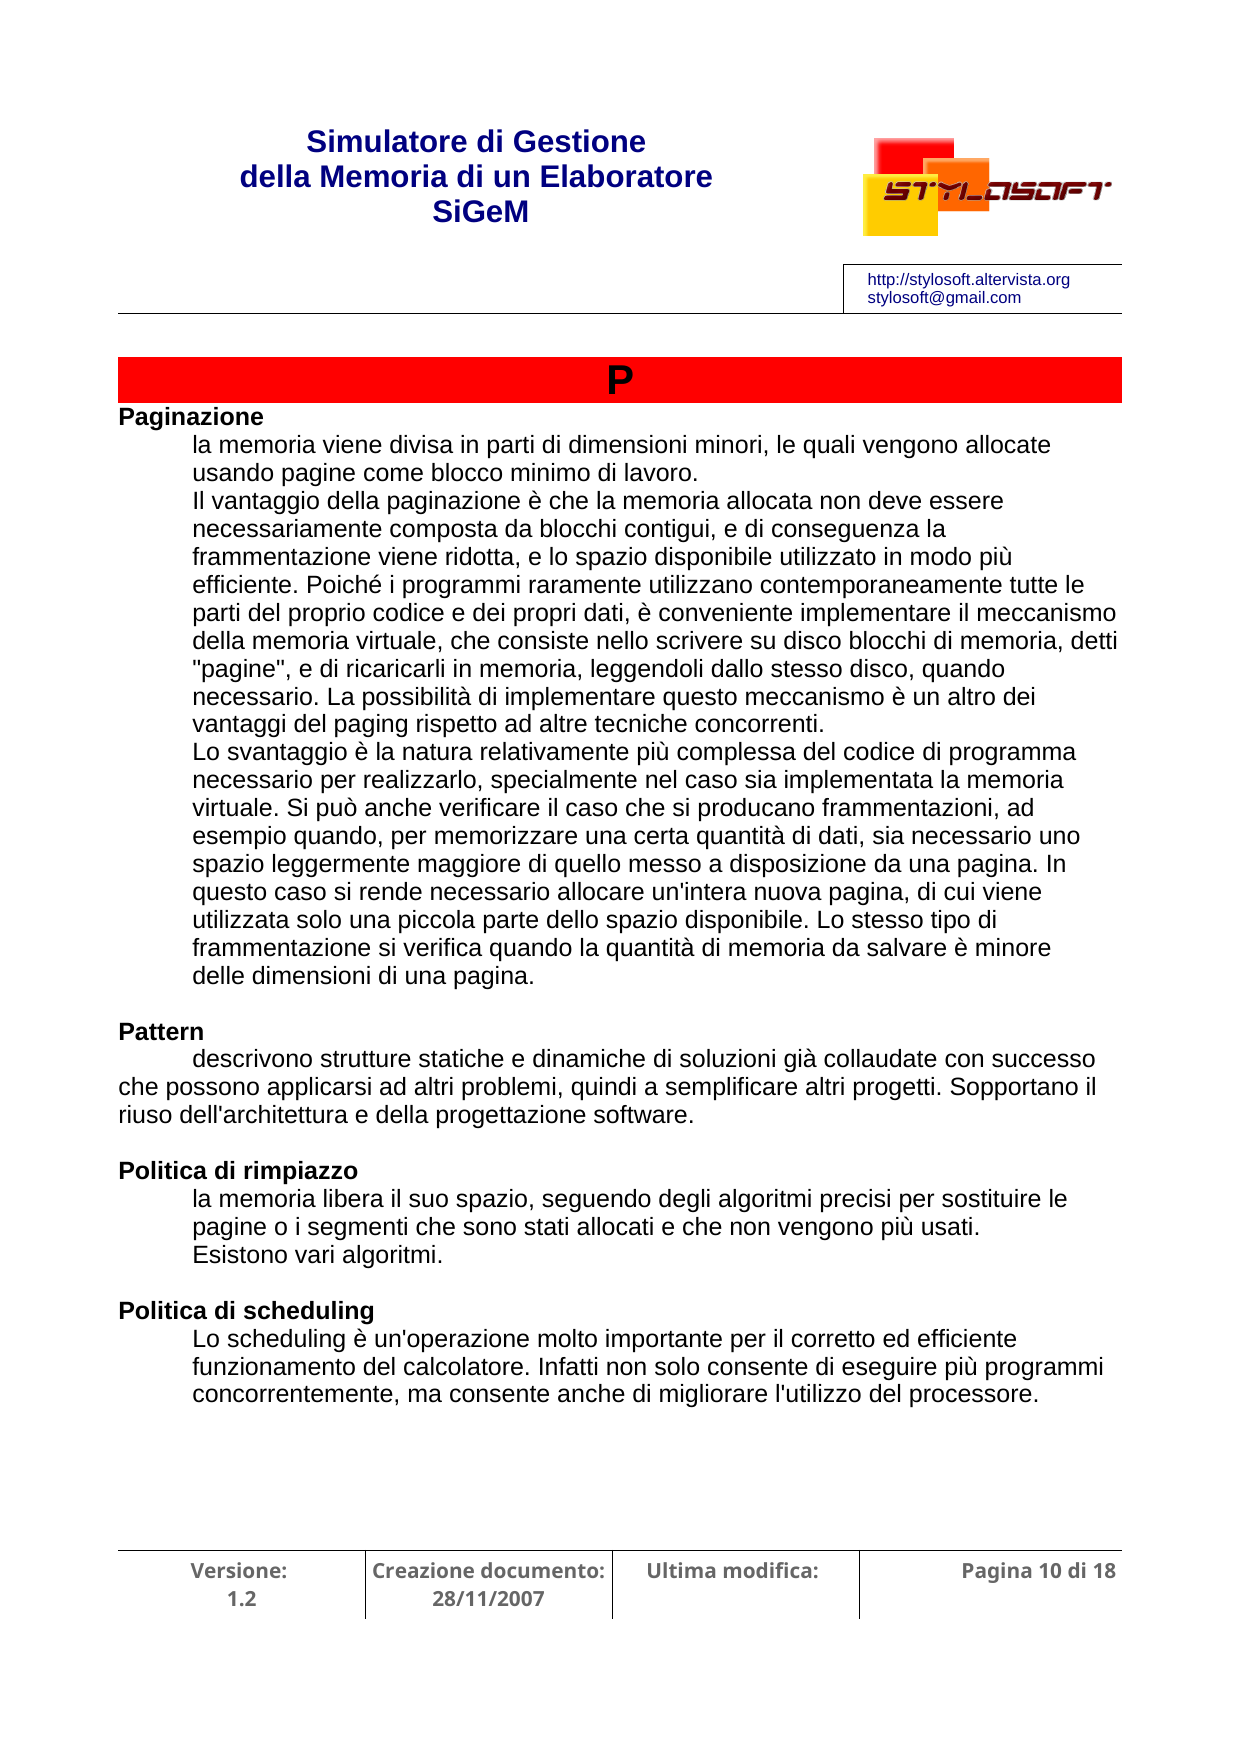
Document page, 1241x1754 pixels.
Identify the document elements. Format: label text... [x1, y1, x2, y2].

text la memoria libera il suo spazio, seguendo degli algoritmi precisi per sostituire le pagine o i segmenti che sono stati allocati e che non vengono più usati. [118, 1185, 1122, 1241]
text Lo scheduling è un'operazione molto importante per il corretto ed efficiente funzionamento del calcolatore. Infatti non solo consente di eseguire più programmi concorrentemente, ma consente anche di migliorare l'utilizzo del processore. [118, 1324, 1122, 1408]
text Politica di scheduling [118, 1296, 1122, 1324]
text la memoria viene divisa in parti di dimensioni minori, le quali vengono allocate usando pagine come blocco minimo di lavoro. [118, 431, 1122, 487]
text Lo svantaggio è la natura relativamente più complessa del codice di programma necessario per realizzarlo, specialmente nel caso sia implementata la memoria virtuale. Si può anche verificare il caso che si producano frammentazioni, ad esempio quando, per memorizzare una certa quantità di dati, sia necessario uno spazio leggermente maggiore di quello messo a disposizione da una pagina. In questo caso si rende necessario allocare un'intera nuova pagina, di cui viene utilizzata solo una piccola parte dello spazio disponibile. Lo stesso tipo di frammentazione si verifica quando la quantità di memoria da salvare è minore delle dimensioni di una pagina. [118, 738, 1122, 989]
text Pattern [118, 1017, 1122, 1045]
text descrivono strutture statiche e dinamiche di soluzioni già collaudate con successo che possono applicarsi ad altri problemi, quindi a semplificare altri progetti. Sopportano il riuso dell'architettura e della progettazione software. [118, 1045, 1122, 1129]
text Il vantaggio della paginazione è che la memoria allocata non deve essere necessariamente composta da blocchi contigui, e di conseguenza la frammentazione viene ridotta, e lo spazio disponibile utilizzato in modo più efficiente. Poiché i programmi raramente utilizzano contemporaneamente tutte le parti del proprio codice e dei propri dati, è conveniente implementare il meccanismo della memoria virtuale, che consiste nello scrivere su disco blocchi di memoria, detti "pagine", e di ricaricarli in memoria, leggendoli dallo stesso disco, quando necessario. La possibilità di implementare questo meccanismo è un altro dei vantaggi del paging rispetto ad altre tecniche concorrenti. [118, 487, 1122, 738]
text Politica di rimpiazzo [118, 1157, 1122, 1185]
text P [118, 357, 1122, 403]
picture [848, 123, 1117, 247]
text Esistono vari algoritmi. [118, 1241, 1122, 1268]
text Paginazione [118, 403, 1122, 431]
